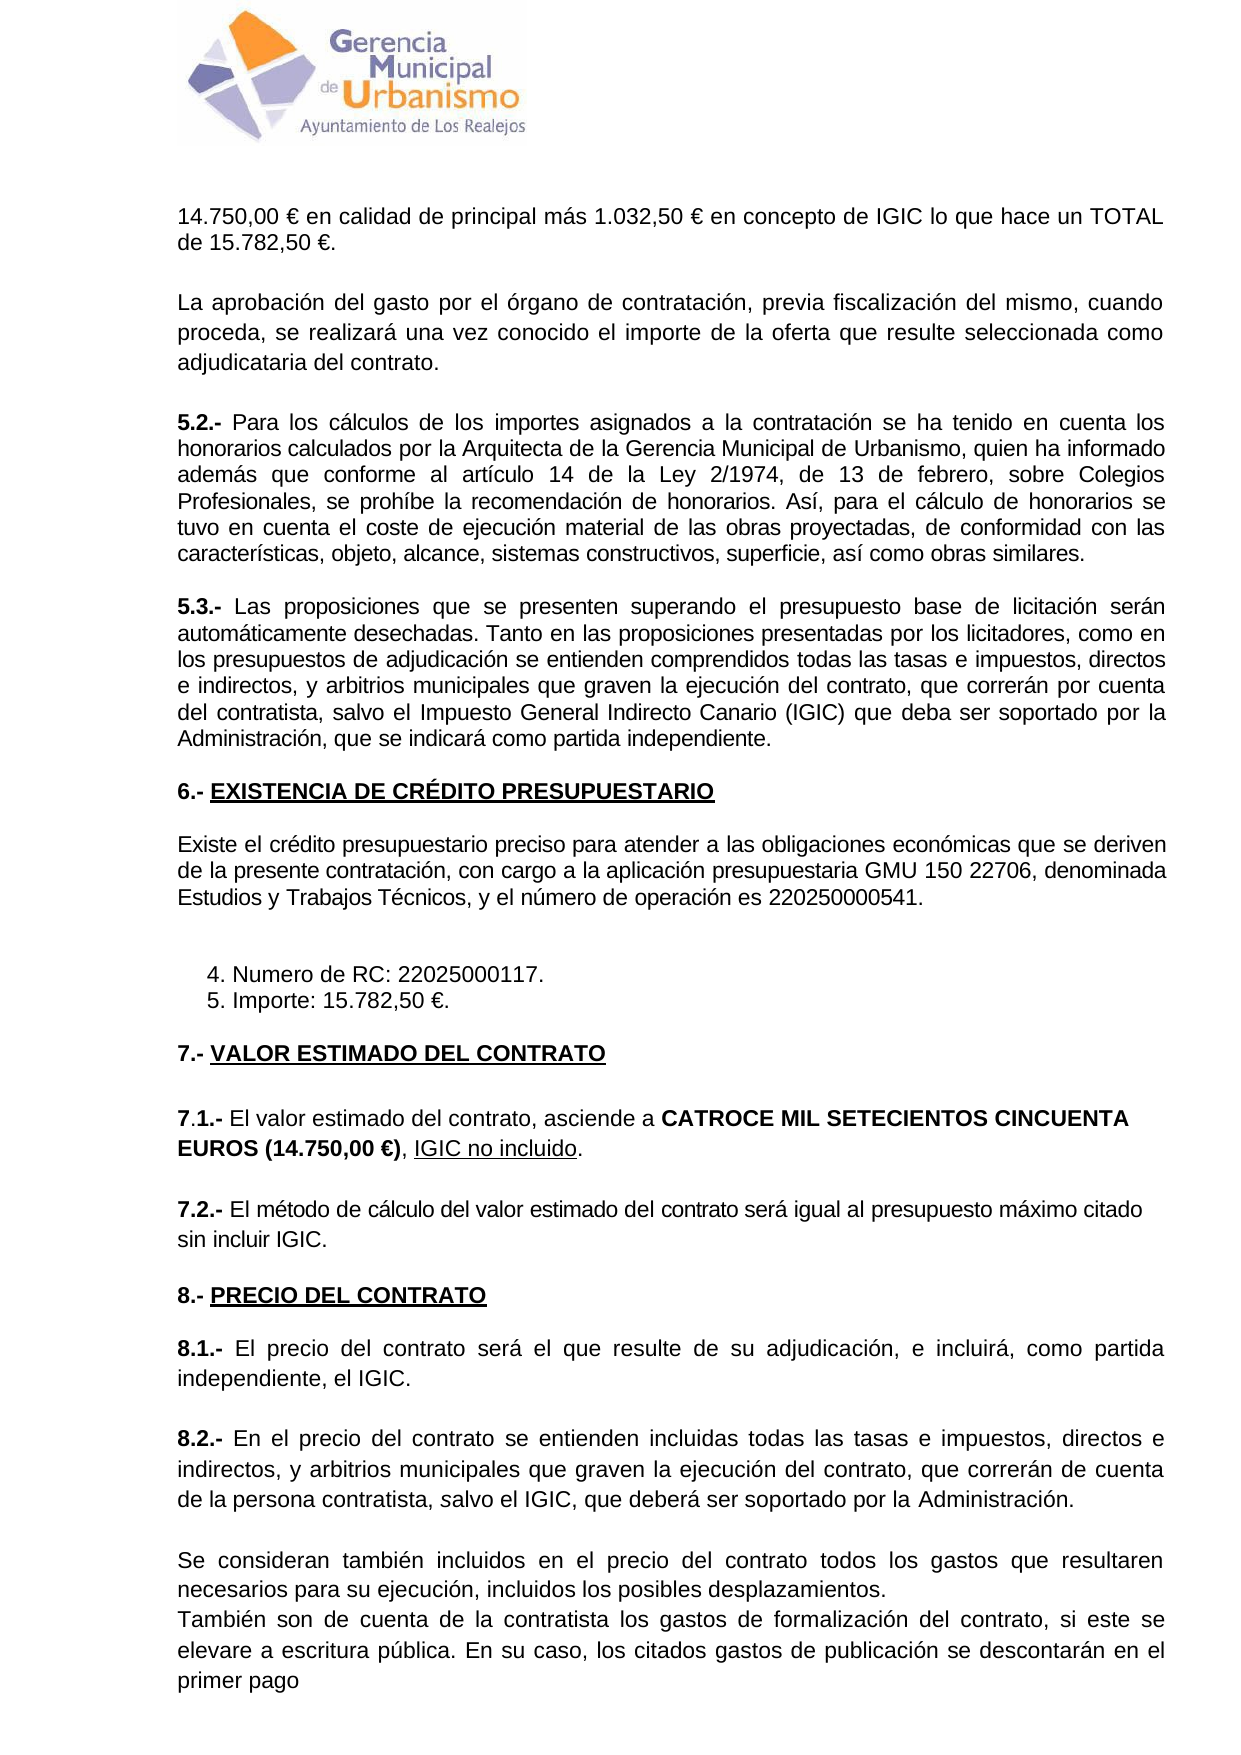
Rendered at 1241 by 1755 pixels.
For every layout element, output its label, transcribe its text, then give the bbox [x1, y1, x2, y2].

text La aprobación del gasto por el órgano de contratación, previa fiscalización del mismo, cuando proceda, se realizará una vez conocido el importe de la oferta que resulte seleccionada como adjudicataria del contrato. [177, 289, 1165, 375]
text 8.2.- En el precio del contrato se entienden incluidas todas las tasas e impuestos, directos e indirectos, y arbitrios municipales que graven la ejecución del contrato, que correrán de cuenta de la persona contratista, salvo el IGIC, que deberá ser soportado por la Administración. [177, 1425, 1165, 1512]
text 5. Importe: 15.782,50 €. [207, 987, 1207, 1013]
subtitle 7.- VALOR ESTIMADO DEL CONTRATO [177, 1040, 1207, 1067]
text 4. Numero de RC: 22025000117. [207, 961, 1207, 987]
text Existe el crédito presupuestario preciso para atender a las obligaciones económicas que se deriven de la presente contratación, con cargo a la aplicación presupuestaria GMU 150 22706, denominada Estudios y Trabajos Técnicos, y el número de operación es 220250000541. [177, 831, 1167, 910]
text Se consideran también incluidos en el precio del contrato todos los gastos que resultaren necesarios para su ejecución, incluidos los posibles desplazamientos. [177, 1547, 1165, 1603]
text También son de cuenta de la contratista los gastos de formalización del contrato, si este se elevare a escritura pública. En su caso, los citados gastos de publicación se descontarán en el primer pago [177, 1606, 1165, 1693]
text 5.3.- Las proposiciones que se presenten superando el presupuesto base de licitación serán automáticamente desechadas. Tanto en las proposiciones presentadas por los licitadores, como en los presupuestos de adjudicación se entienden comprendidos todas las tasas e impuestos, directos e indirectos, y arbitrios municipales que graven la ejecución del contrato, que correrán por cuenta del contratista, salvo el Impuesto General Indirecto Canario (IGIC) que deba ser soportado por la Administración, que se indicará como partida independiente. [177, 593, 1166, 751]
text EUROS (14.750,00 €), IGIC no incluido. [177, 1135, 1207, 1161]
text 14.750,00 € en calidad de principal más 1.032,50 € en concepto de IGIC lo que hace un TOTAL de 15.782,50 €. [177, 203, 1165, 256]
text 7.1.- El valor estimado del contrato, asciende a CATROCE MIL SETECIENTOS CINCUENTA [177, 1105, 1207, 1131]
subtitle 6.- EXISTENCIA DE CRÉDITO PRESUPUESTARIO [177, 778, 1207, 804]
subtitle 8.- PRECIO DEL CONTRATO [177, 1282, 1207, 1308]
text 7.2.- El método de cálculo del valor estimado del contrato será igual al presupuesto máximo citado sin incluir IGIC. [177, 1196, 1176, 1252]
text 8.1.- El precio del contrato será el que resulte de su adjudicación, e incluirá, como partida independiente, el IGIC. [177, 1335, 1165, 1391]
text 5.2.- Para los cálculos de los importes asignados a la contratación se ha tenido en cuenta los honorarios calculados por la Arquitecta de la Gerencia Municipal de Urbanismo, quien ha informado además que conforme al artículo 14 de la Ley 2/1974, de 13 de febrero, sobre Colegios Profesionales, se prohíbe la recomendación de honorarios. Así, para el cálculo de honorarios se tuvo en cuenta el coste de ejecución material de las obras proyectadas, de conformidad con las características, objeto, alcance, sistemas constructivos, superficie, así como obras similares. [177, 408, 1166, 567]
